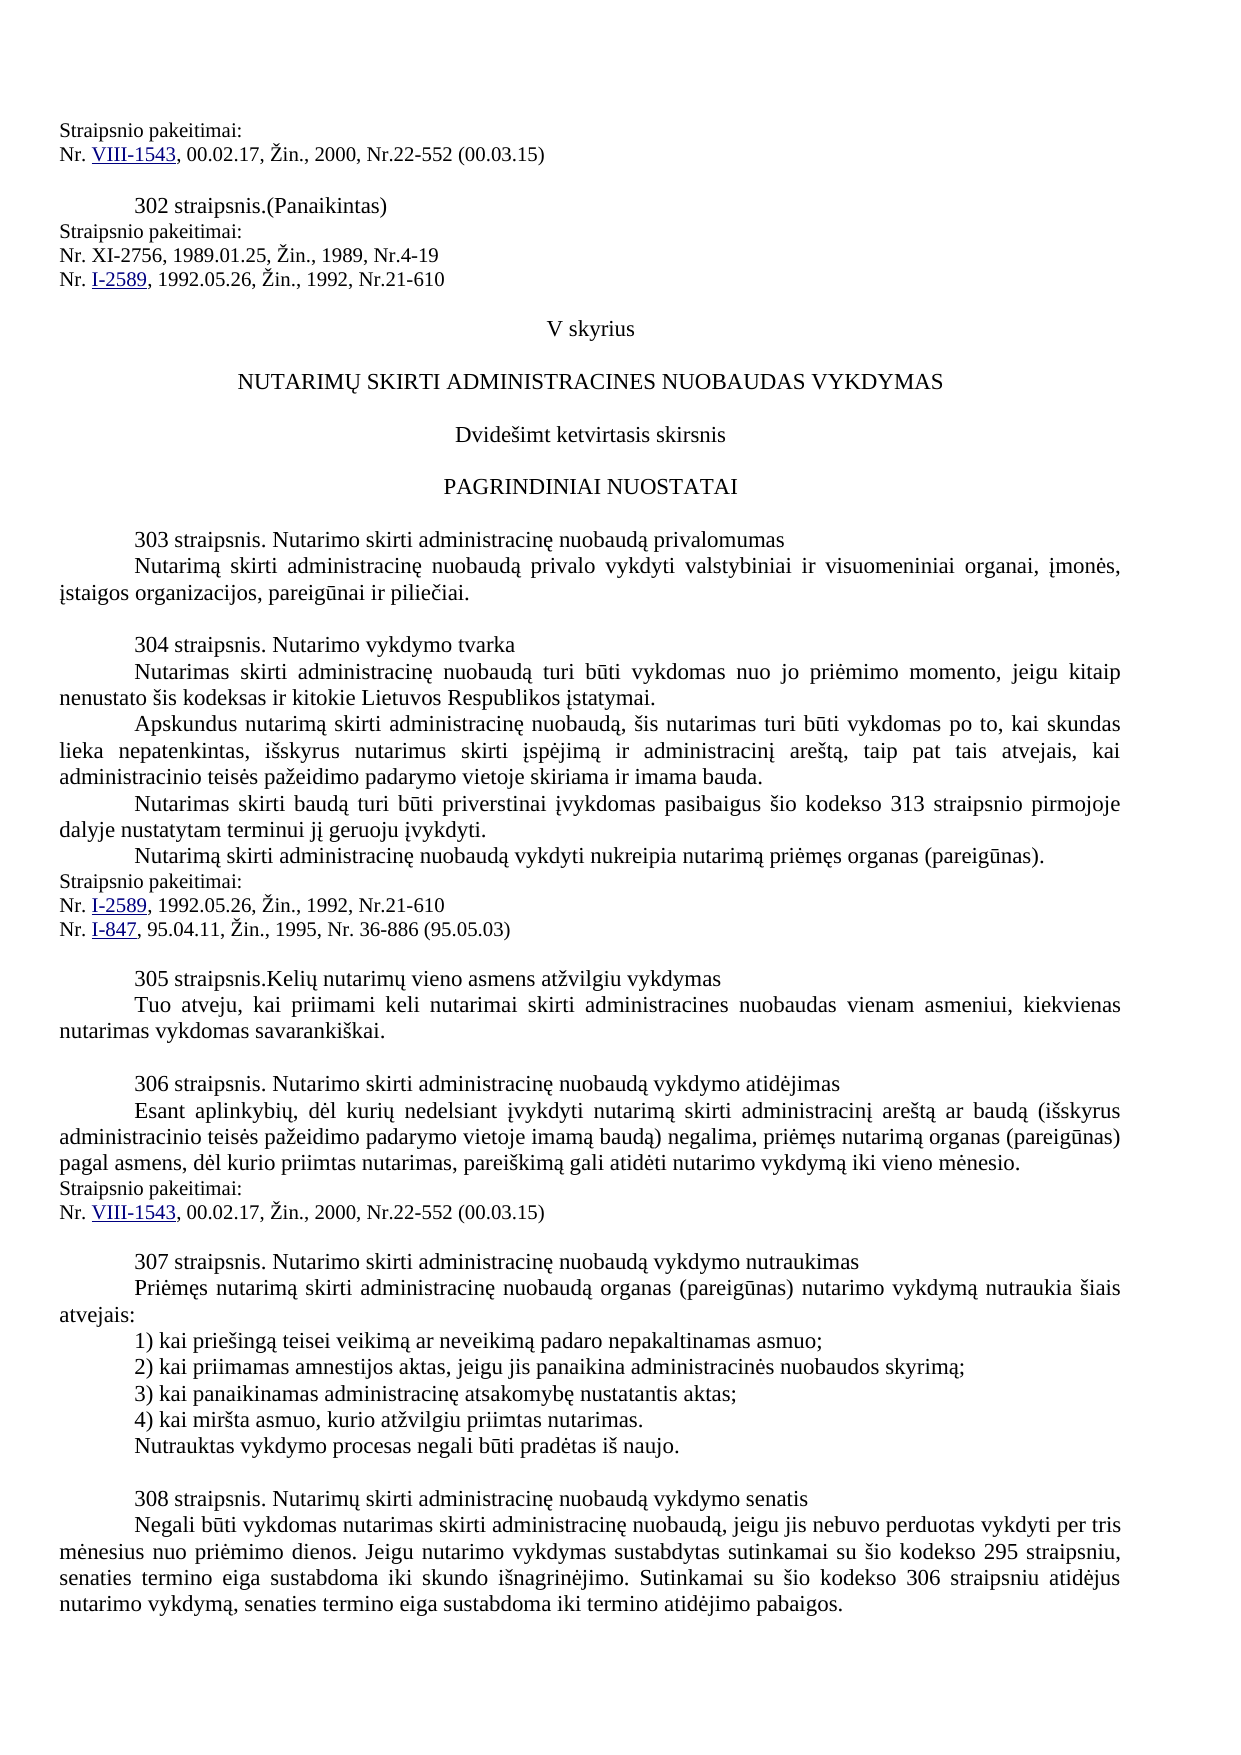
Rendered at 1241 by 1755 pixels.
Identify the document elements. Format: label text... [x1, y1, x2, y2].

text PAGRINDINIAI NUOSTATAI [59, 473, 1122, 500]
text Straipsnio pakeitimai: [59, 219, 1122, 243]
text 4) kai miršta asmuo, kurio atžvilgiu priimtas nutarimas. [59, 1406, 1122, 1432]
text Straipsnio pakeitimai: [59, 1176, 1122, 1200]
text 306 straipsnis. Nutarimo skirti administracinę nuobaudą vykdymo atidėjimas [134, 1070, 1122, 1097]
text Nutarimą skirti administracinę nuobaudą vykdyti nukreipia nutarimą priėmęs organas (pareigūnas). [59, 842, 1122, 869]
text Nr. I-2589, 1992.05.26, Žin., 1992, Nr.21-610 [59, 893, 1122, 917]
text Nutarimą skirti administracinę nuobaudą privalo vykdyti valstybiniai ir visuomeniniai organai, įmonės, įstaigos organizacijos, pareigūnai ir piliečiai. [59, 552, 1122, 605]
text Nr. VIII-1543, 00.02.17, Žin., 2000, Nr.22-552 (00.03.15) [59, 1200, 1122, 1224]
text NUTARIMŲ SKIRTI ADMINISTRACINES NUOBAUDAS VYKDYMAS [59, 368, 1122, 394]
text 308 straipsnis. Nutarimų skirti administracinę nuobaudą vykdymo senatis [59, 1485, 1122, 1511]
text Apskundus nutarimą skirti administracinę nuobaudą, šis nutarimas turi būti vykdomas po to, kai skundas lieka nepatenkintas, išskyrus nutarimus skirti įspėjimą ir administracinį areštą, taip pat tais atvejais, kai administracinio teisės pažeidimo padarymo vietoje skiriama ir imama bauda. [59, 711, 1122, 789]
text Nutarimas skirti baudą turi būti priverstinai įvykdomas pasibaigus šio kodekso 313 straipsnio pirmojoje dalyje nustatytam terminui jį geruoju įvykdyti. [59, 789, 1122, 842]
text Nr. I-2589, 1992.05.26, Žin., 1992, Nr.21-610 [59, 267, 1122, 291]
text 1) kai priešingą teisei veikimą ar neveikimą padaro nepakaltinamas asmuo; [59, 1327, 1122, 1353]
text 304 straipsnis. Nutarimo vykdymo tvarka [59, 631, 1122, 658]
text Tuo atveju, kai priimami keli nutarimai skirti administracines nuobaudas vienam asmeniui, kiekvienas nutarimas vykdomas savarankiškai. [59, 991, 1122, 1044]
text Negali būti vykdomas nutarimas skirti administracinę nuobaudą, jeigu jis nebuvo perduotas vykdyti per tris mėnesius nuo priėmimo dienos. Jeigu nutarimo vykdymas sustabdytas sutinkamai su šio kodekso 295 straipsniu, senaties termino eiga sustabdoma iki skundo išnagrinėjimo. Sutinkamai su šio kodekso 306 straipsniu atidėjus nutarimo vykdymą, senaties termino eiga sustabdoma iki termino atidėjimo pabaigos. [59, 1511, 1122, 1617]
text 3) kai panaikinamas administracinę atsakomybę nustatantis aktas; [59, 1380, 1122, 1406]
text Nutarimas skirti administracinę nuobaudą turi būti vykdomas nuo jo priėmimo momento, jeigu kitaip nenustato šis kodeksas ir kitokie Lietuvos Respublikos įstatymai. [59, 658, 1122, 711]
text 307 straipsnis. Nutarimo skirti administracinę nuobaudą vykdymo nutraukimas [59, 1248, 1122, 1274]
text Priėmęs nutarimą skirti administracinę nuobaudą organas (pareigūnas) nutarimo vykdymą nutraukia šiais atvejais: [59, 1274, 1122, 1327]
text Straipsnio pakeitimai: [59, 869, 1122, 893]
text Nutrauktas vykdymo procesas negali būti pradėtas iš naujo. [59, 1432, 1122, 1459]
text Nr. VIII-1543, 00.02.17, Žin., 2000, Nr.22-552 (00.03.15) [59, 142, 1122, 166]
text 305 straipsnis.Kelių nutarimų vieno asmens atžvilgiu vykdymas [59, 965, 1122, 991]
text Nr. XI-2756, 1989.01.25, Žin., 1989, Nr.4-19 [59, 243, 1122, 267]
text 302 straipsnis.(Panaikintas) [59, 193, 1122, 219]
text Nr. I-847, 95.04.11, Žin., 1995, Nr. 36-886 (95.05.03) [59, 917, 1122, 941]
text 2) kai priimamas amnestijos aktas, jeigu jis panaikina administracinės nuobaudos skyrimą; [59, 1353, 1122, 1380]
text V skyrius [59, 315, 1122, 342]
text Esant aplinkybių, dėl kurių nedelsiant įvykdyti nutarimą skirti administracinį areštą ar baudą (išskyrus administracinio teisės pažeidimo padarymo vietoje imamą baudą) negalima, priėmęs nutarimą organas (pareigūnas) pagal asmens, dėl kurio priimtas nutarimas, pareiškimą gali atidėti nutarimo vykdymą iki vieno mėnesio. [59, 1097, 1122, 1176]
text Dvidešimt ketvirtasis skirsnis [59, 421, 1122, 447]
text Straipsnio pakeitimai: [59, 118, 1122, 142]
text 303 straipsnis. Nutarimo skirti administracinę nuobaudą privalomumas [59, 526, 1122, 552]
